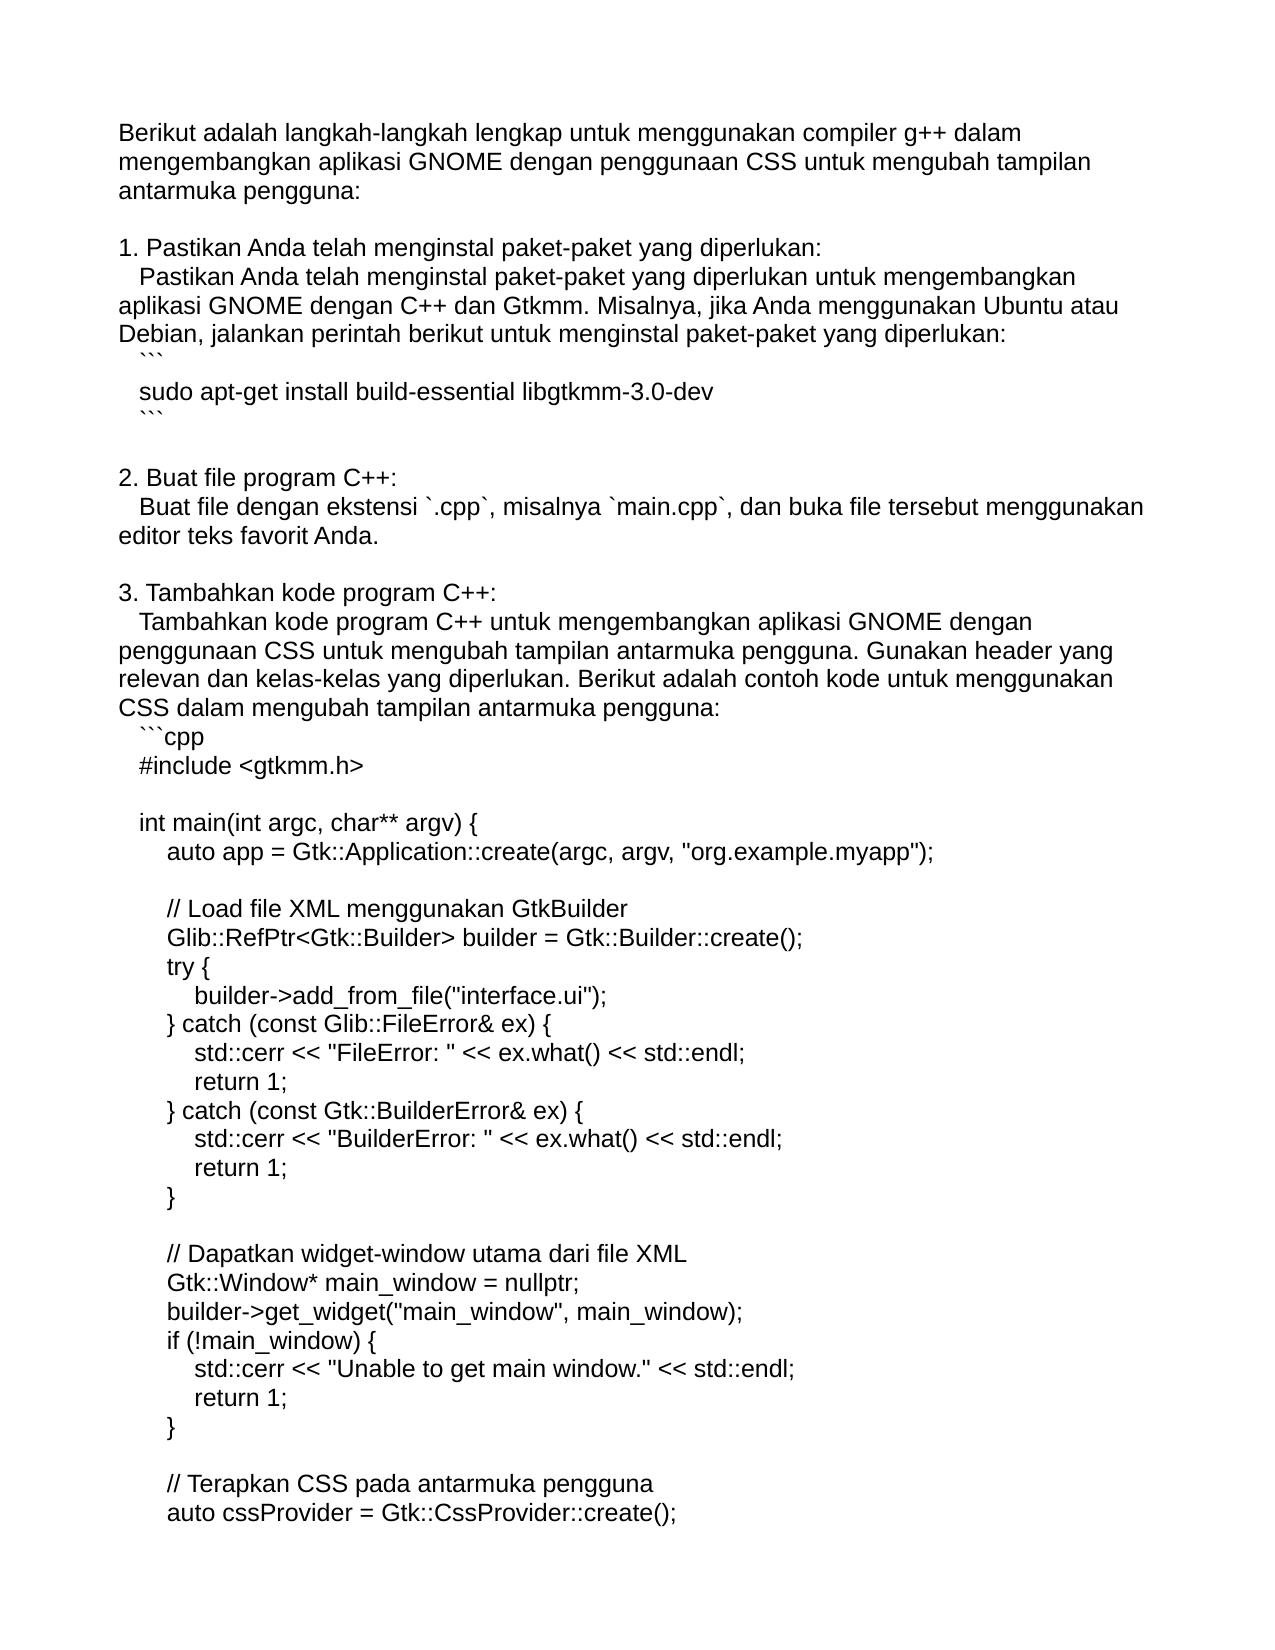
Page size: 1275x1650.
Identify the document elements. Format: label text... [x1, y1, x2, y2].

text auto app = Gtk::Application::create(argc, argv, "org.example.myapp"); [118, 837, 1157, 866]
text 3. Tambahkan kode program C++: [118, 578, 1157, 607]
text Tambahkan kode program C++ untuk mengembangkan aplikasi GNOME dengan penggunaan CSS untuk mengubah tampilan antarmuka pengguna. Gunakan header yang relevan dan kelas-kelas yang diperlukan. Berikut adalah contoh kode untuk menggunakan CSS dalam mengubah tampilan antarmuka pengguna: [118, 607, 1157, 722]
text 2. Buat file program C++: [118, 463, 1157, 492]
text if (!main_window) { [118, 1326, 1157, 1354]
text return 1; [118, 1067, 1157, 1096]
text Gtk::Window* main_window = nullptr; [118, 1268, 1157, 1297]
text try { [118, 952, 1157, 981]
text 1. Pastikan Anda telah menginstal paket-paket yang diperlukan: [118, 233, 1157, 262]
text // Dapatkan widget-window utama dari file XML [118, 1239, 1157, 1268]
text ```cpp [118, 722, 1157, 751]
text std::cerr << "FileError: " << ex.what() << std::endl; [118, 1038, 1157, 1067]
text ``` [118, 406, 1157, 434]
text } [118, 1412, 1157, 1441]
text std::cerr << "BuilderError: " << ex.what() << std::endl; [118, 1124, 1157, 1153]
text ``` [118, 348, 1157, 377]
text #include <gtkmm.h> [118, 751, 1157, 779]
text // Load file XML menggunakan GtkBuilder [118, 894, 1157, 923]
text sudo apt-get install build-essential libgtkmm-3.0-dev [118, 377, 1157, 406]
text // Terapkan CSS pada antarmuka pengguna [118, 1469, 1157, 1498]
text builder->get_widget("main_window", main_window); [118, 1297, 1157, 1326]
text } catch (const Gtk::BuilderError& ex) { [118, 1096, 1157, 1124]
text return 1; [118, 1153, 1157, 1182]
text } catch (const Glib::FileError& ex) { [118, 1009, 1157, 1038]
text return 1; [118, 1383, 1157, 1412]
text Pastikan Anda telah menginstal paket-paket yang diperlukan untuk mengembangkan aplikasi GNOME dengan C++ dan Gtkmm. Misalnya, jika Anda menggunakan Ubuntu atau Debian, jalankan perintah berikut untuk menginstal paket-paket yang diperlukan: [118, 262, 1157, 348]
text Berikut adalah langkah-langkah lengkap untuk menggunakan compiler g++ dalam mengembangkan aplikasi GNOME dengan penggunaan CSS untuk mengubah tampilan antarmuka pengguna: [118, 118, 1157, 204]
text Glib::RefPtr<Gtk::Builder> builder = Gtk::Builder::create(); [118, 923, 1157, 952]
text Buat file dengan ekstensi `.cpp`, misalnya `main.cpp`, dan buka file tersebut menggunakan editor teks favorit Anda. [118, 492, 1157, 549]
text auto cssProvider = Gtk::CssProvider::create(); [118, 1498, 1157, 1527]
text } [118, 1182, 1157, 1211]
text builder->add_from_file("interface.ui"); [118, 981, 1157, 1009]
text std::cerr << "Unable to get main window." << std::endl; [118, 1354, 1157, 1383]
text int main(int argc, char** argv) { [118, 808, 1157, 837]
